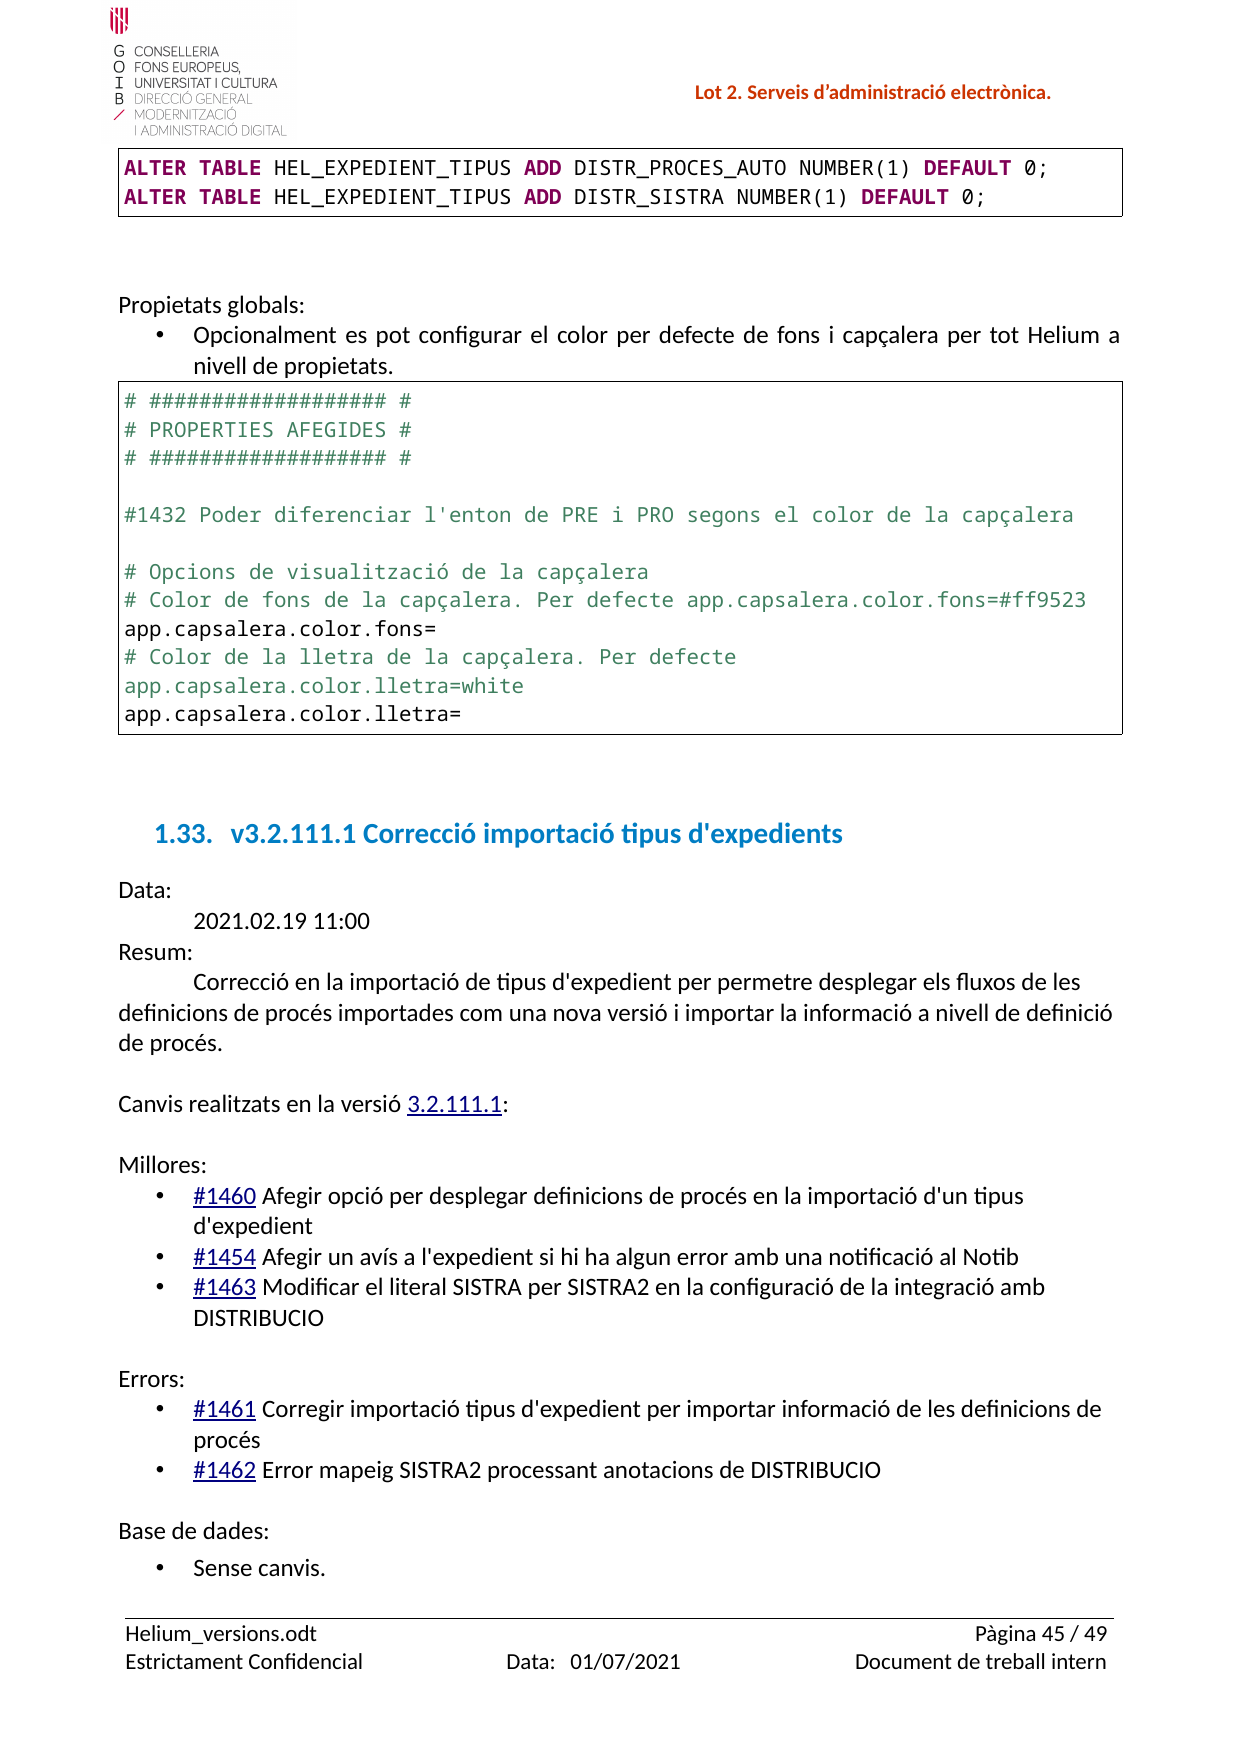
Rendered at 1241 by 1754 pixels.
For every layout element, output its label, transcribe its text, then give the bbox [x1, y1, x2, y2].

text 2021.02.19 11:00 [118, 905, 1122, 936]
text Base de dades: [118, 1516, 1122, 1546]
table_header # ################### # # PROPERTIES AFEGIDES # # ################### # #1432 Poder diferenciar l'enton de PRE i PRO segons el color de la capçalera # Opcions de visualització de la capçalera # Color de fons de la capçalera. Per defecte app.capsalera.color.fons=#ff9523 app.capsalera.color.fons= # Color de la lletra de la capçalera. Per defecte app.capsalera.color.lletra=white app.capsalera.color.lletra= [119, 382, 1122, 733]
text Resum: [118, 936, 1122, 966]
list #1460 Afegir opció per desplegar definicions de procés en la importació d'un tipus d'expedient [156, 1180, 1122, 1241]
text Data: [118, 874, 1122, 905]
text Correcció en la importació de tipus d'expedient per permetre desplegar els fluxos de les definicions de procés importades com una nova versió i importar la informació a nivell de definició de procés. [118, 966, 1122, 1058]
subtitle v3.2.111.1 Correcció importació tipus d'expedients [153, 815, 1122, 851]
text Millores: [118, 1149, 1122, 1180]
table_header ALTER TABLE HEL_EXPEDIENT_TIPUS ADD DISTR_PROCES_AUTO NUMBER(1) DEFAULT 0; ALTER TABLE HEL_EXPEDIENT_TIPUS ADD DISTR_SISTRA NUMBER(1) DEFAULT 0; [119, 149, 1122, 216]
list Sense canvis. [156, 1552, 1122, 1582]
list #1462 Error mapeig SISTRA2 processant anotacions de DISTRIBUCIO [156, 1454, 1122, 1485]
text Errors: [118, 1363, 1122, 1393]
list #1461 Corregir importació tipus d'expedient per importar informació de les definicions de procés [156, 1393, 1122, 1454]
text Canvis realitzats en la versió 3.2.111.1: [118, 1088, 1122, 1119]
picture [100, 0, 297, 144]
list Opcionalment es pot configurar el color per defecte de fons i capçalera per tot Helium a nivell de propietats. [156, 320, 1122, 381]
list #1454 Afegir un avís a l'expedient si hi ha algun error amb una notificació al Notib [156, 1241, 1122, 1271]
list #1463 Modificar el literal SISTRA per SISTRA2 en la configuració de la integració amb DISTRIBUCIO [156, 1271, 1122, 1332]
text Propietats globals: [118, 289, 1122, 320]
